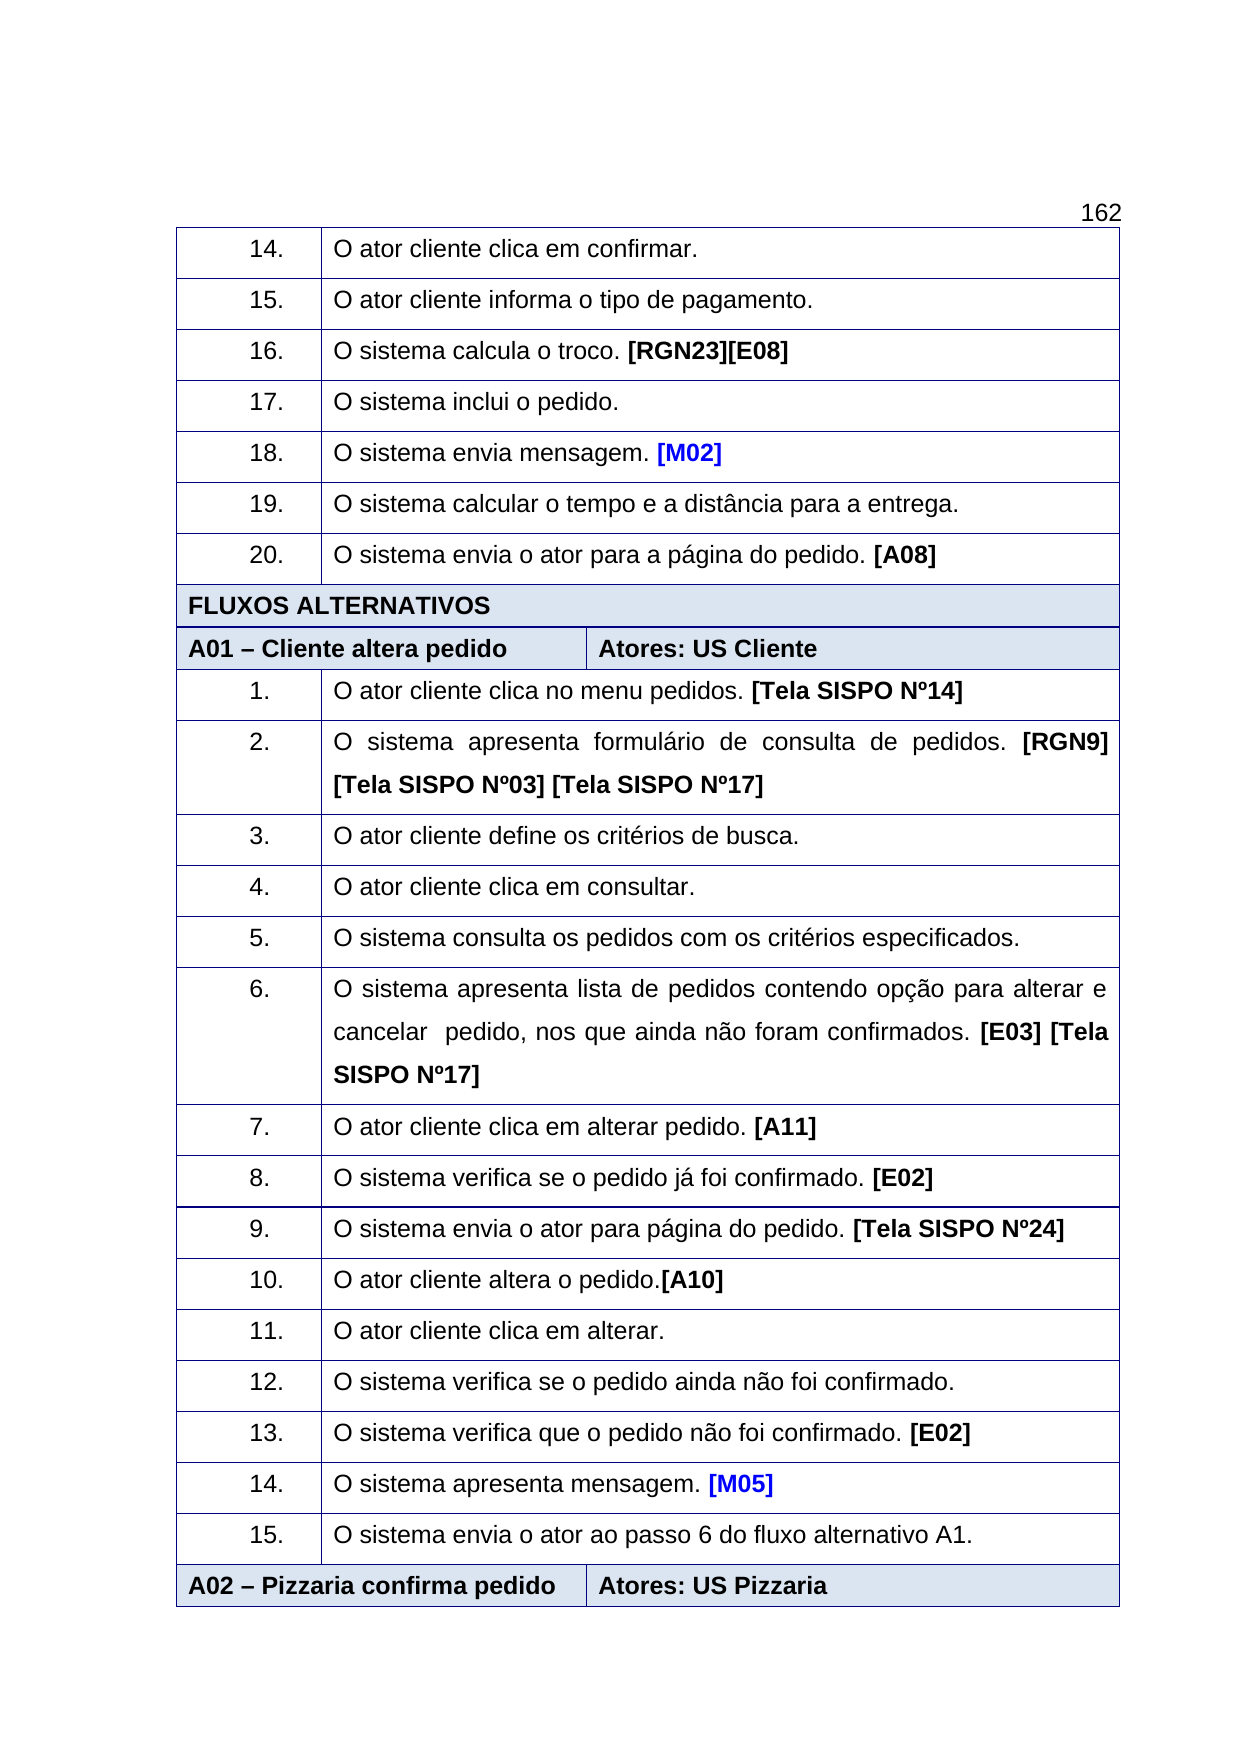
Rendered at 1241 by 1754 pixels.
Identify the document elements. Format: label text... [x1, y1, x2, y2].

table_cell [177, 1514, 321, 1564]
table_cell O sistema verifica se o pedido ainda não foi confirmado. [322, 1361, 1119, 1411]
table_cell O ator cliente informa o tipo de pagamento. [322, 279, 1119, 329]
table_cell [177, 1105, 321, 1155]
table_cell O sistema consulta os pedidos com os critérios especificados. [322, 917, 1119, 967]
table_cell O sistema verifica se o pedido já foi confirmado. [E02] [322, 1156, 1119, 1206]
table_cell O sistema envia mensagem. [M02] [322, 432, 1119, 482]
table_cell O ator cliente clica em confirmar. [322, 228, 1119, 278]
table_cell O sistema envia o ator para a página do pedido. [A08] [322, 534, 1119, 584]
table_cell Atores: US Cliente [587, 628, 1119, 669]
table_cell O ator cliente clica em alterar pedido. [A11] [322, 1105, 1119, 1155]
table_cell O sistema inclui o pedido. [322, 381, 1119, 431]
table_cell O ator cliente clica em consultar. [322, 866, 1119, 916]
table_cell O sistema calcula o troco. [RGN23][E08] [322, 330, 1119, 380]
table_cell A01 – Cliente altera pedido [177, 628, 586, 669]
table_cell [177, 721, 321, 814]
table_cell [177, 1208, 321, 1257]
table_cell A02 – Pizzaria confirma pedido [177, 1565, 586, 1606]
table_cell [177, 432, 321, 482]
table_cell [177, 1361, 321, 1411]
table_cell [177, 917, 321, 967]
table_cell [177, 1156, 321, 1206]
table_cell O ator cliente define os critérios de busca. [322, 815, 1119, 865]
table_cell [177, 228, 321, 278]
table_cell [177, 483, 321, 533]
table_cell O sistema apresenta formulário de consulta de pedidos. [RGN9] [Tela SISPO Nº03] [Tela SISPO Nº17] [322, 721, 1119, 814]
table_cell O sistema envia o ator ao passo 6 do fluxo alternativo A1. [322, 1514, 1119, 1564]
table_cell [177, 1463, 321, 1513]
table_cell O sistema apresenta mensagem. [M05] [322, 1463, 1119, 1513]
table_cell O ator cliente altera o pedido.[A10] [322, 1259, 1119, 1308]
table_cell [177, 866, 321, 916]
table_cell [177, 670, 321, 720]
table_cell O ator cliente clica no menu pedidos. [Tela SISPO Nº14] [322, 670, 1119, 720]
table_cell [177, 968, 321, 1104]
table_cell O sistema verifica que o pedido não foi confirmado. [E02] [322, 1412, 1119, 1462]
table_cell O sistema calcular o tempo e a distância para a entrega. [322, 483, 1119, 533]
table_cell O sistema apresenta lista de pedidos contendo opção para alterar e cancelar pedido, nos que ainda não foram confirmados. [E03] [Tela SISPO Nº17] [322, 968, 1119, 1104]
table_cell [177, 1259, 321, 1308]
table_cell [177, 534, 321, 584]
table_cell O ator cliente clica em alterar. [322, 1310, 1119, 1359]
table_cell O sistema envia o ator para página do pedido. [Tela SISPO Nº24] [322, 1208, 1119, 1257]
table_cell Atores: US Pizzaria [587, 1565, 1119, 1606]
table_cell [177, 279, 321, 329]
table_cell [177, 381, 321, 431]
table_cell [177, 815, 321, 865]
table_cell [177, 330, 321, 380]
table_cell FLUXOS ALTERNATIVOS [177, 585, 1119, 626]
table_cell [177, 1412, 321, 1462]
table_cell [177, 1310, 321, 1359]
